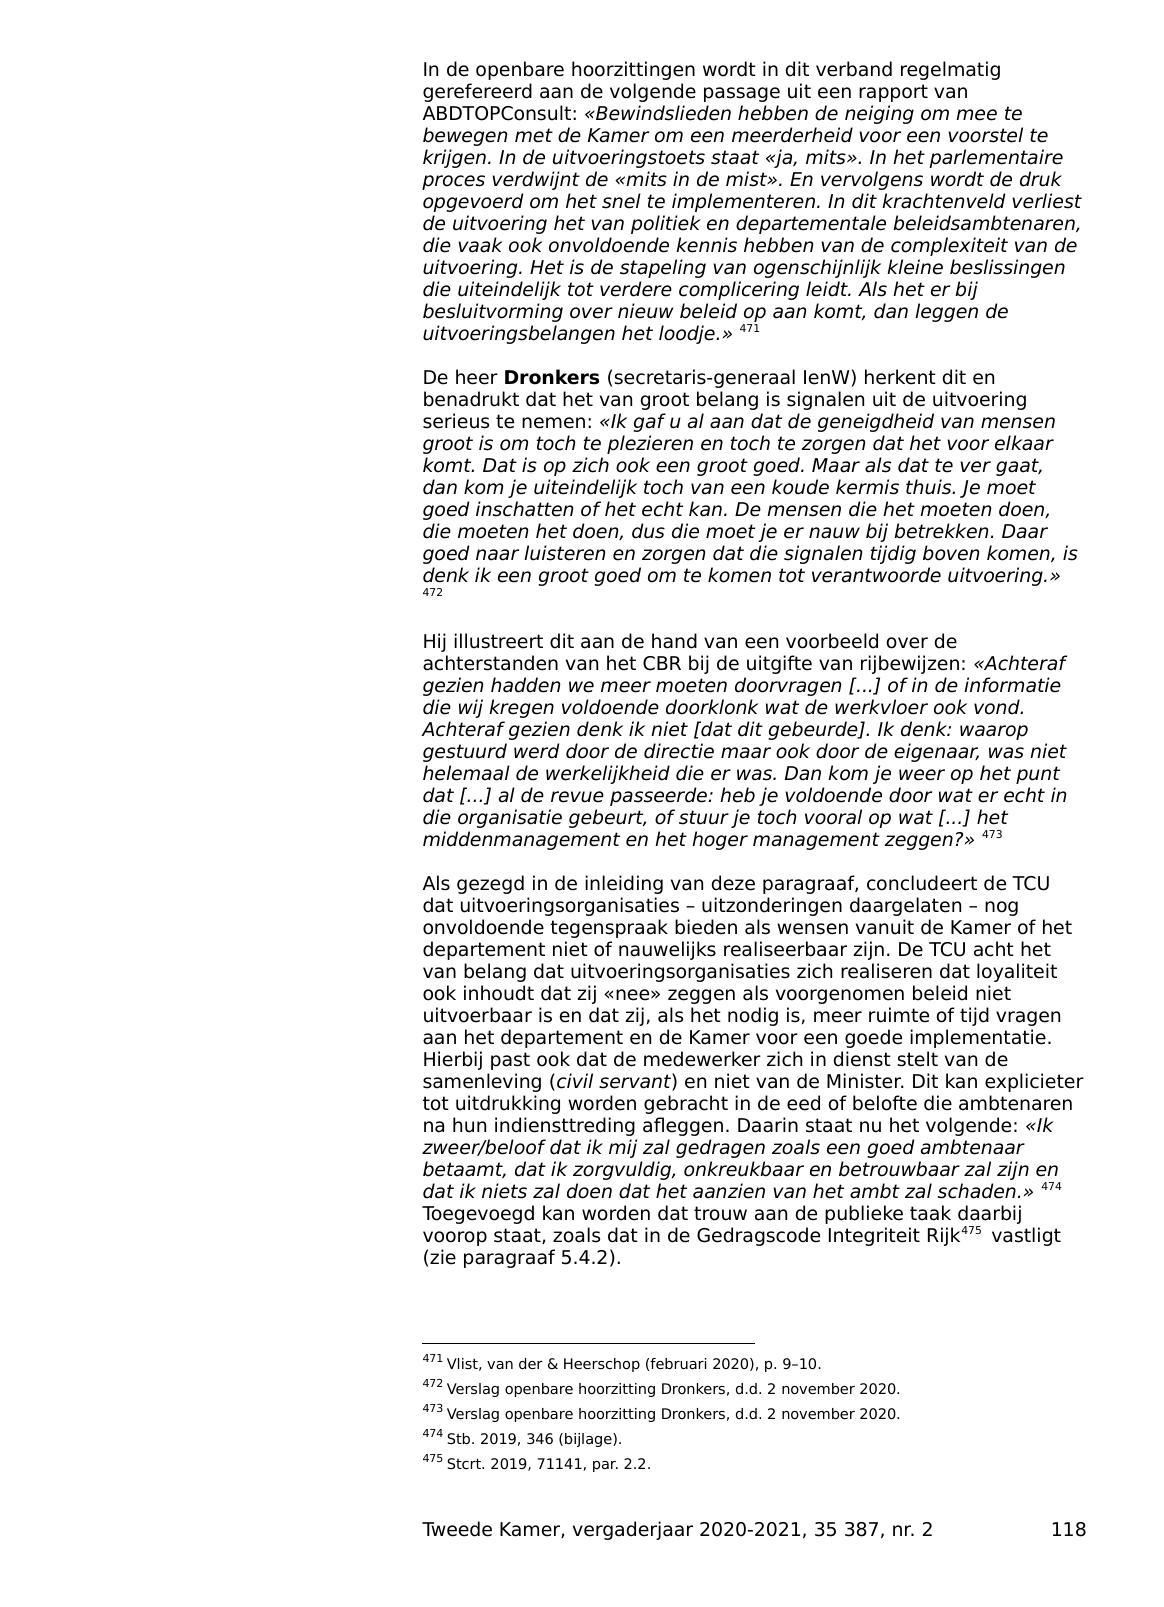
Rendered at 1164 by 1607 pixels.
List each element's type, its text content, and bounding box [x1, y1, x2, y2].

text Als gezegd in de inleiding van deze paragraaf, concludeert de TCU dat uitvoeringsorganisaties – uitzonderingen daargelaten – nog onvoldoende tegenspraak bieden als wensen vanuit de Kamer of het departement niet of nauwelijks realiseerbaar zijn. De TCU acht het van belang dat uitvoeringsorganisaties zich realiseren dat loyaliteit ook inhoudt dat zij «nee» zeggen als voorgenomen beleid niet uitvoerbaar is en dat zij, als het nodig is, meer ruimte of tijd vragen aan het departement en de Kamer voor een goede implementatie. Hierbij past ook dat de medewerker zich in dienst stelt van de samenleving (civil servant) en niet van de Minister. Dit kan explicieter tot uitdrukking worden gebracht in de eed of belofte die ambtenaren na hun indiensttreding afleggen. Daarin staat nu het volgende: «Ik zweer/beloof dat ik mij zal gedragen zoals een goed ambtenaar betaamt, dat ik zorgvuldig, onkreukbaar en betrouwbaar zal zijn en dat ik niets zal doen dat het aanzien van het ambt zal schaden.» Toegevoegd kan worden dat trouw aan de publieke taak daarbij voorop staat, zoals dat in de Gedragscode Integriteit Rijk vastligt (zie paragraaf 5.4.2). [422, 873, 1087, 1268]
text Verslag openbare hoorzitting Dronkers, d.d. 2 november 2020. [422, 1377, 1087, 1399]
text In de openbare hoorzittingen wordt in dit verband regelmatig gerefereerd aan de volgende passage uit een rapport van ABDTOPConsult: «Bewindslieden hebben de neiging om mee te bewegen met de Kamer om een meerderheid voor een voorstel te krijgen. In de uitvoeringstoets staat «ja, mits». In het parlementaire proces verdwijnt de «mits in de mist». En vervolgens wordt de druk opgevoerd om het snel te implementeren. In dit krachtenveld verliest de uitvoering het van politiek en departementale beleidsambtenaren, die vaak ook onvoldoende kennis hebben van de complexiteit van de uitvoering. Het is de stapeling van ogenschijnlijk kleine beslissingen die uiteindelijk tot verdere complicering leidt. Als het er bij besluitvorming over nieuw beleid op aan komt, dan leggen de uitvoeringsbelangen het loodje.» [422, 59, 1087, 345]
text Hij illustreert dit aan de hand van een voorbeeld over de achterstanden van het CBR bij de uitgifte van rijbewijzen: «Achteraf gezien hadden we meer moeten doorvragen [...] of in de informatie die wij kregen voldoende doorklonk wat de werkvloer ook vond. Achteraf gezien denk ik niet [dat dit gebeurde]. Ik denk: waarop gestuurd werd door de directie maar ook door de eigenaar, was niet helemaal de werkelijkheid die er was. Dan kom je weer op het punt dat [...] al de revue passeerde: heb je voldoende door wat er echt in die organisatie gebeurt, of stuur je toch vooral op wat [...] het middenmanagement en het hoger management zeggen?» [422, 631, 1087, 851]
text De heer Dronkers (secretaris-generaal IenW) herkent dit en benadrukt dat het van groot belang is signalen uit de uitvoering serieus te nemen: «Ik gaf u al aan dat de geneigdheid van mensen groot is om toch te plezieren en toch te zorgen dat het voor elkaar komt. Dat is op zich ook een groot goed. Maar als dat te ver gaat, dan kom je uiteindelijk toch van een koude kermis thuis. Je moet goed inschatten of het echt kan. De mensen die het moeten doen, die moeten het doen, dus die moet je er nauw bij betrekken. Daar goed naar luisteren en zorgen dat die signalen tijdig boven komen, is denk ik een groot goed om te komen tot verantwoorde uitvoering.» [422, 367, 1087, 609]
text Vlist, van der & Heerschop (februari 2020), p. 9–10. [422, 1352, 1087, 1374]
text Stcrt. 2019, 71141, par. 2.2. [422, 1452, 1087, 1474]
text Verslag openbare hoorzitting Dronkers, d.d. 2 november 2020. [422, 1402, 1087, 1424]
text Stb. 2019, 346 (bijlage). [422, 1427, 1087, 1449]
